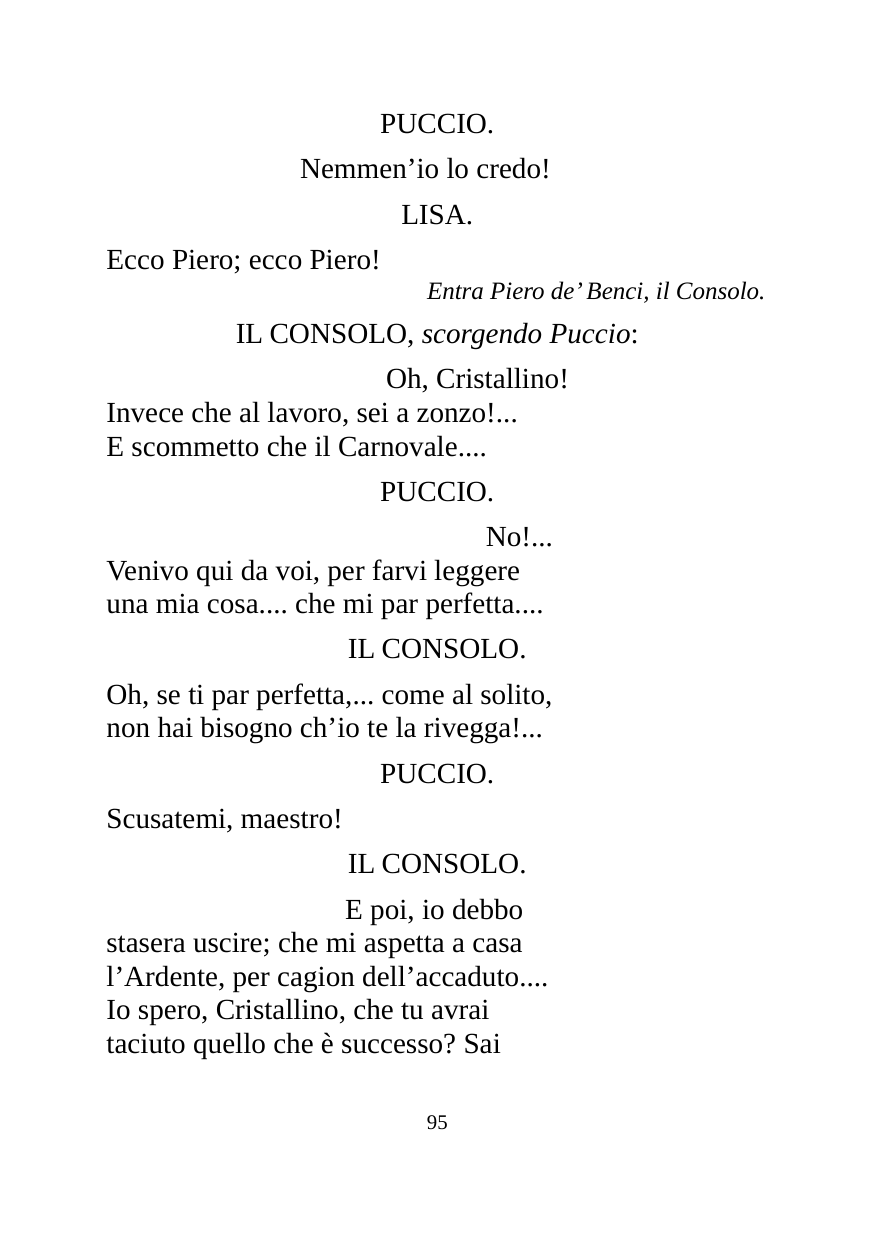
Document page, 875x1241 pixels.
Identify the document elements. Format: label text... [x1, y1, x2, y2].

text IL CONSOLO. [106, 846, 768, 880]
text IL CONSOLO. [106, 632, 768, 665]
text LISA. [106, 197, 768, 230]
text Ecco Piero; ecco Piero! [106, 242, 768, 276]
text Oh, Cristallino! Invece che al lavoro, sei a zonzo!... E scommetto che il Carnovale.... [106, 362, 768, 462]
text Scusatemi, maestro! [106, 801, 768, 835]
text No!... Venivo qui da voi, per farvi leggere una mia cosa.... che mi par perfetta.... [106, 519, 768, 620]
text IL CONSOLO, scorgendo Puccio: [106, 316, 768, 350]
text PUCCIO. [106, 474, 768, 507]
text PUCCIO. [106, 106, 768, 140]
text PUCCIO. [106, 756, 768, 789]
text Nemmen’io lo credo! [106, 152, 768, 185]
text Entra Piero de’ Benci, il Consolo. [402, 276, 768, 304]
text Oh, se ti par perfetta,... come al solito, non hai bisogno ch’io te la rivegga!... [106, 677, 768, 744]
text E poi, io debbo stasera uscire; che mi aspetta a casa l’Ardente, per cagion dell’accaduto.... Io spero, Cristallino, che tu avrai taciuto quello che è successo? Sai [106, 892, 768, 1059]
